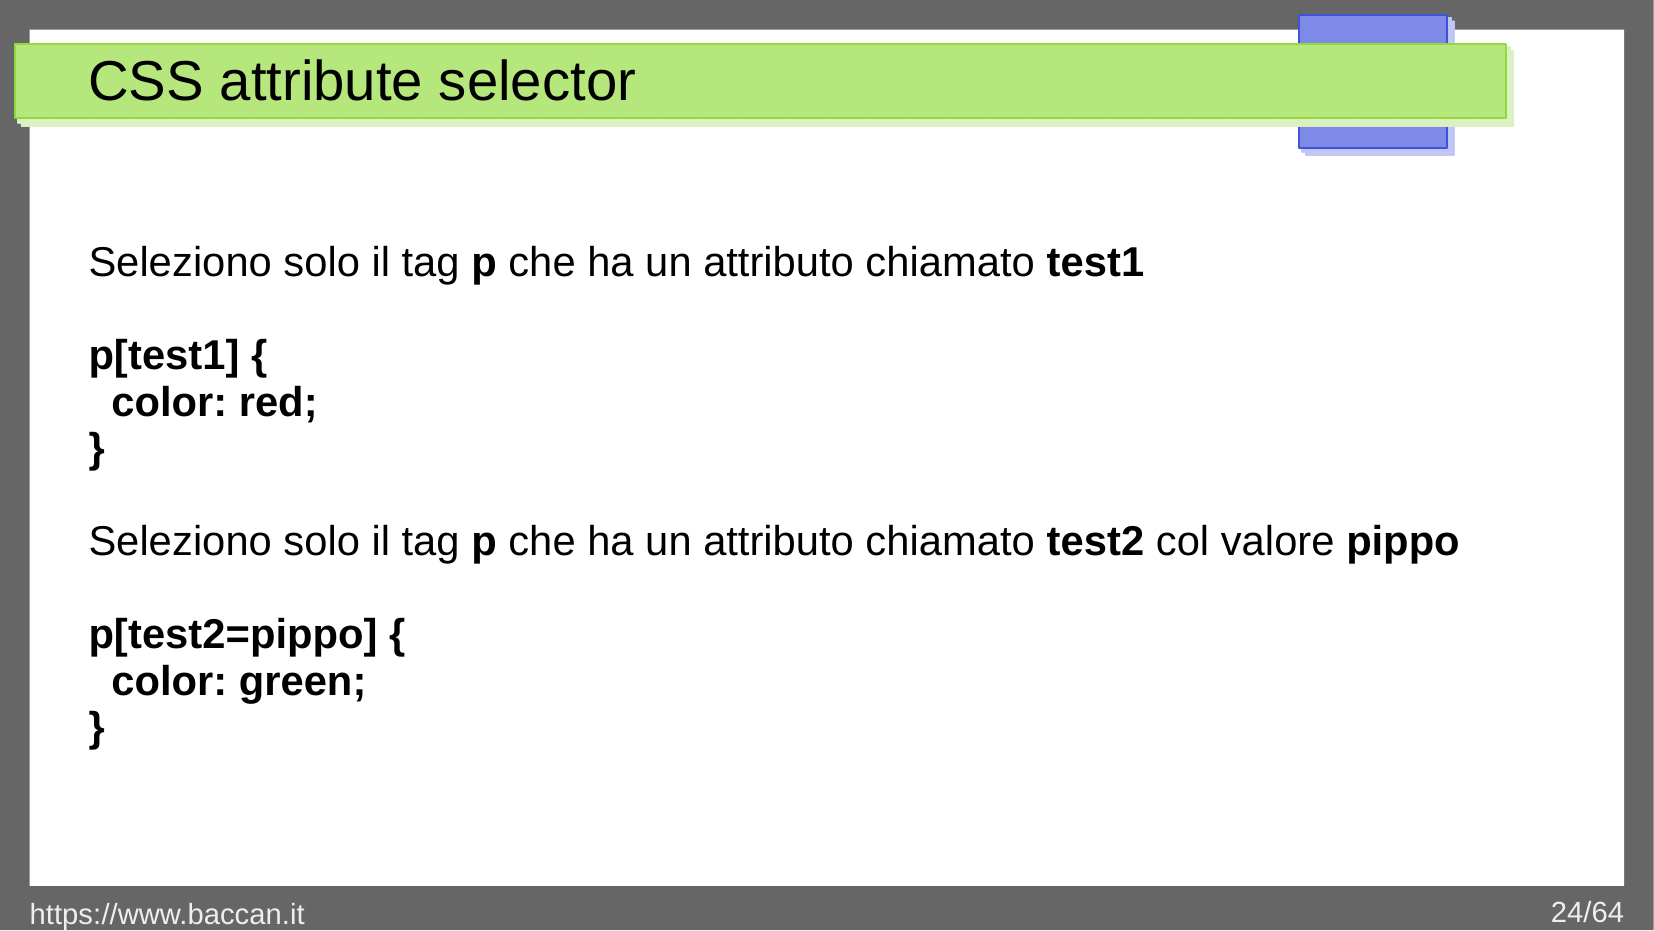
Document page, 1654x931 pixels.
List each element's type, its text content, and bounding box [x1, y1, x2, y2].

title CSS attribute selector [88, 44, 1506, 119]
text_box Seleziono solo il tag p che ha un attributo chiamato test1 p[test1] { color: red; } Seleziono solo il tag p che ha un attributo chiamato test2 col valore pippo p[test2=pippo] { color: green; } [88, 169, 1565, 820]
